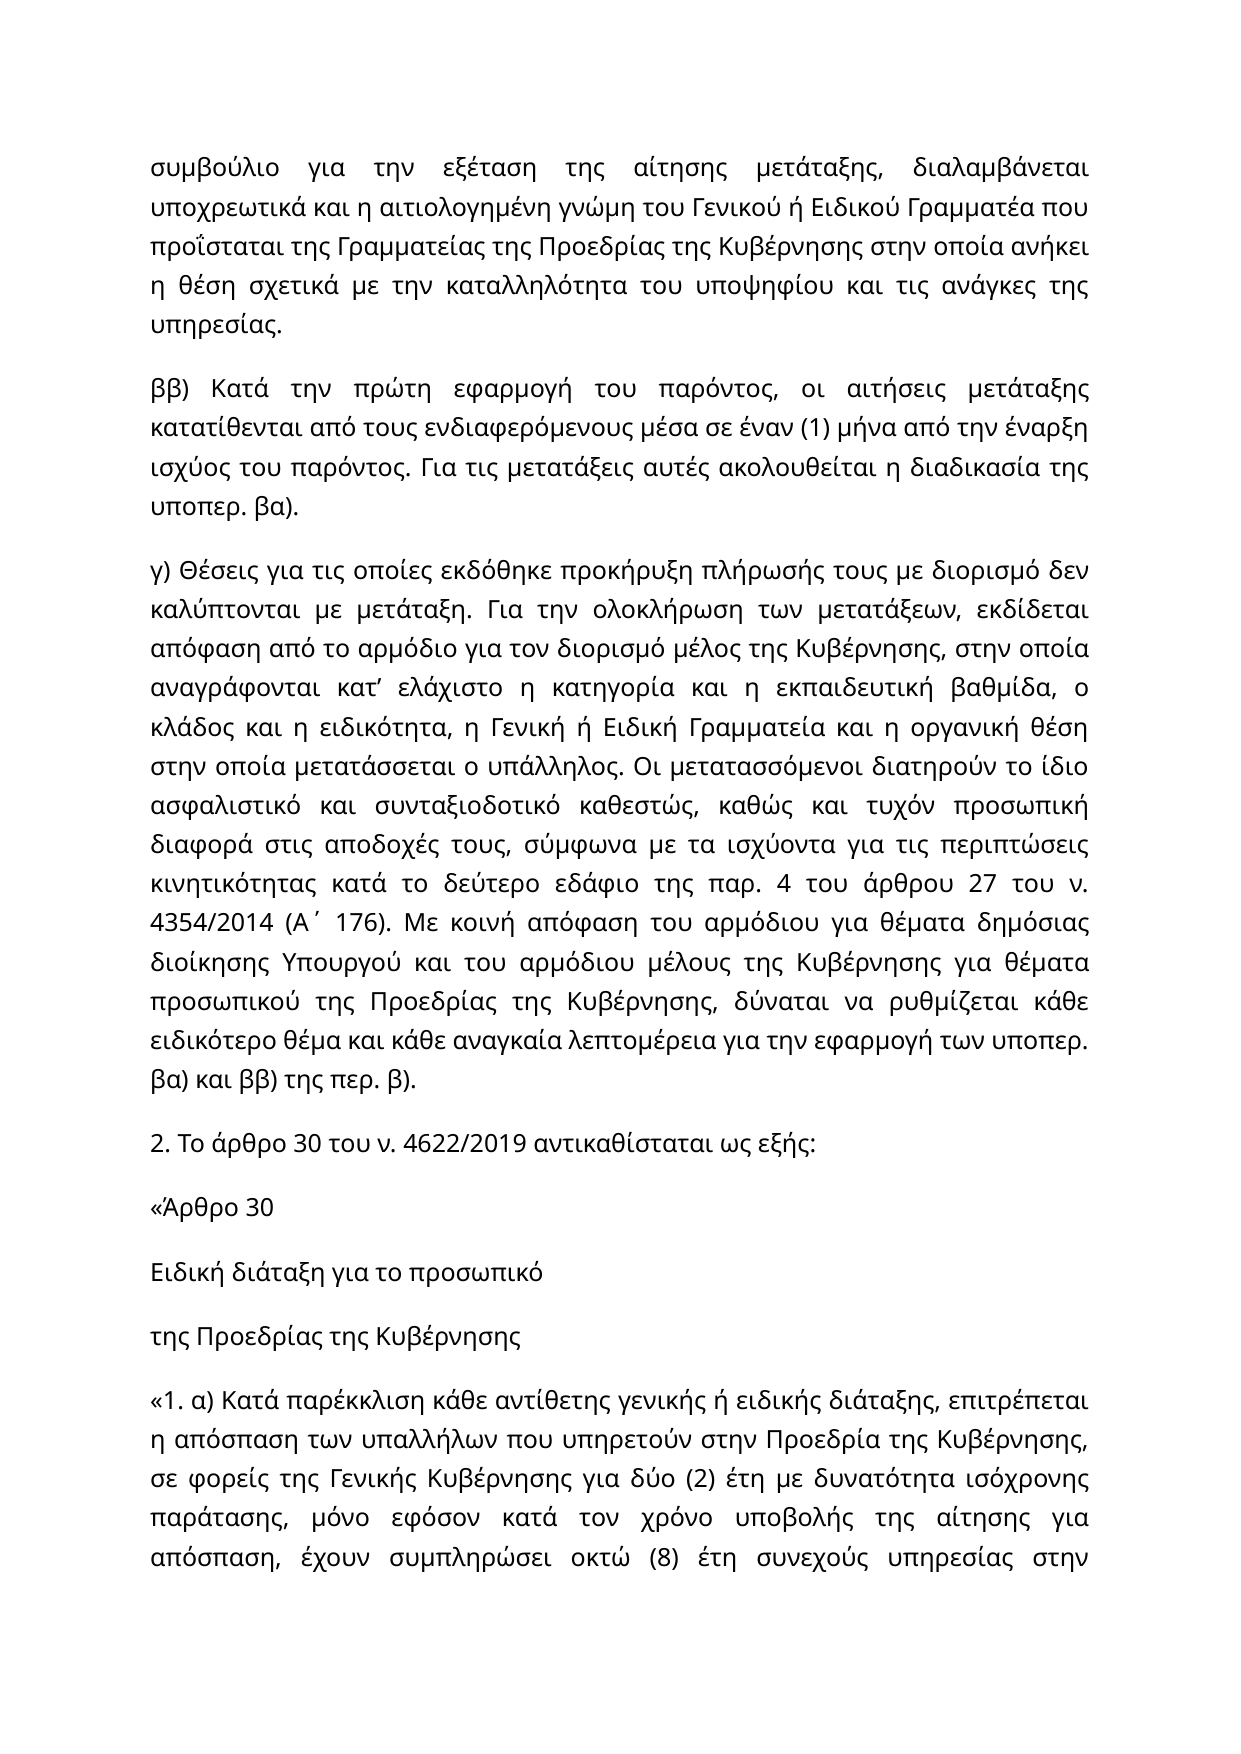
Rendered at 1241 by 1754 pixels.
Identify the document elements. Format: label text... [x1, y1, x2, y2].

text ββ) Κατά την πρώτη εφαρμογή του παρόντος, οι αιτήσεις μετάταξης κατατίθενται από τους ενδιαφερόμενους μέσα σε έναν (1) μήνα από την έναρξη ισχύος του παρόντος. Για τις μετατάξεις αυτές ακολουθείται η διαδικασία της υποπερ. βα). [150, 371, 1090, 522]
text 2. Το άρθρο 30 του ν. 4622/2019 αντικαθίσταται ως εξής: [150, 1126, 1090, 1160]
text συμβούλιο για την εξέταση της αίτησης μετάταξης, διαλαμβάνεται υποχρεωτικά και η αιτιολογημένη γνώμη του Γενικού ή Ειδικού Γραμματέα που προΐσταται της Γραμματείας της Προεδρίας της Κυβέρνησης στην οποία ανήκει η θέση σχετικά με την καταλληλότητα του υποψηφίου και τις ανάγκες της υπηρεσίας. [150, 150, 1090, 341]
text γ) Θέσεις για τις οποίες εκδόθηκε προκήρυξη πλήρωσής τους με διορισμό δεν καλύπτονται με μετάταξη. Για την ολοκλήρωση των μετατάξεων, εκδίδεται απόφαση από το αρμόδιο για τον διορισμό μέλος της Κυβέρνησης, στην οποία αναγράφονται κατ’ ελάχιστο η κατηγορία και η εκπαιδευτική βαθμίδα, ο κλάδος και η ειδικότητα, η Γενική ή Ειδική Γραμματεία και η οργανική θέση στην οποία μετατάσσεται ο υπάλληλος. Οι μετατασσόμενοι διατηρούν το ίδιο ασφαλιστικό και συνταξιοδοτικό καθεστώς, καθώς και τυχόν προσωπική διαφορά στις αποδοχές τους, σύμφωνα με τα ισχύοντα για τις περιπτώσεις κινητικότητας κατά το δεύτερο εδάφιο της παρ. 4 του άρθρου 27 του ν. 4354/2014 (Α΄ 176). Με κοινή απόφαση του αρμόδιου για θέματα δημόσιας διοίκησης Υπουργού και του αρμόδιου μέλους της Κυβέρνησης για θέματα προσωπικού της Προεδρίας της Κυβέρνησης, δύναται να ρυθμίζεται κάθε ειδικότερο θέμα και κάθε αναγκαία λεπτομέρεια για την εφαρμογή των υποπερ. βα) και ββ) της περ. β). [150, 552, 1090, 1096]
text Ειδική διάταξη για το προσωπικό [150, 1254, 1090, 1288]
text «Άρθρο 30 [150, 1190, 1090, 1224]
text της Προεδρίας της Κυβέρνησης [150, 1318, 1090, 1352]
text «1. α) Κατά παρέκκλιση κάθε αντίθετης γενικής ή ειδικής διάταξης, επιτρέπεται η απόσπαση των υπαλλήλων που υπηρετούν στην Προεδρία της Κυβέρνησης, σε φορείς της Γενικής Κυβέρνησης για δύο (2) έτη με δυνατότητα ισόχρονης παράτασης, μόνο εφόσον κατά τον χρόνο υποβολής της αίτησης για απόσπαση, έχουν συμπληρώσει οκτώ (8) έτη συνεχούς υπηρεσίας στην [150, 1382, 1090, 1573]
